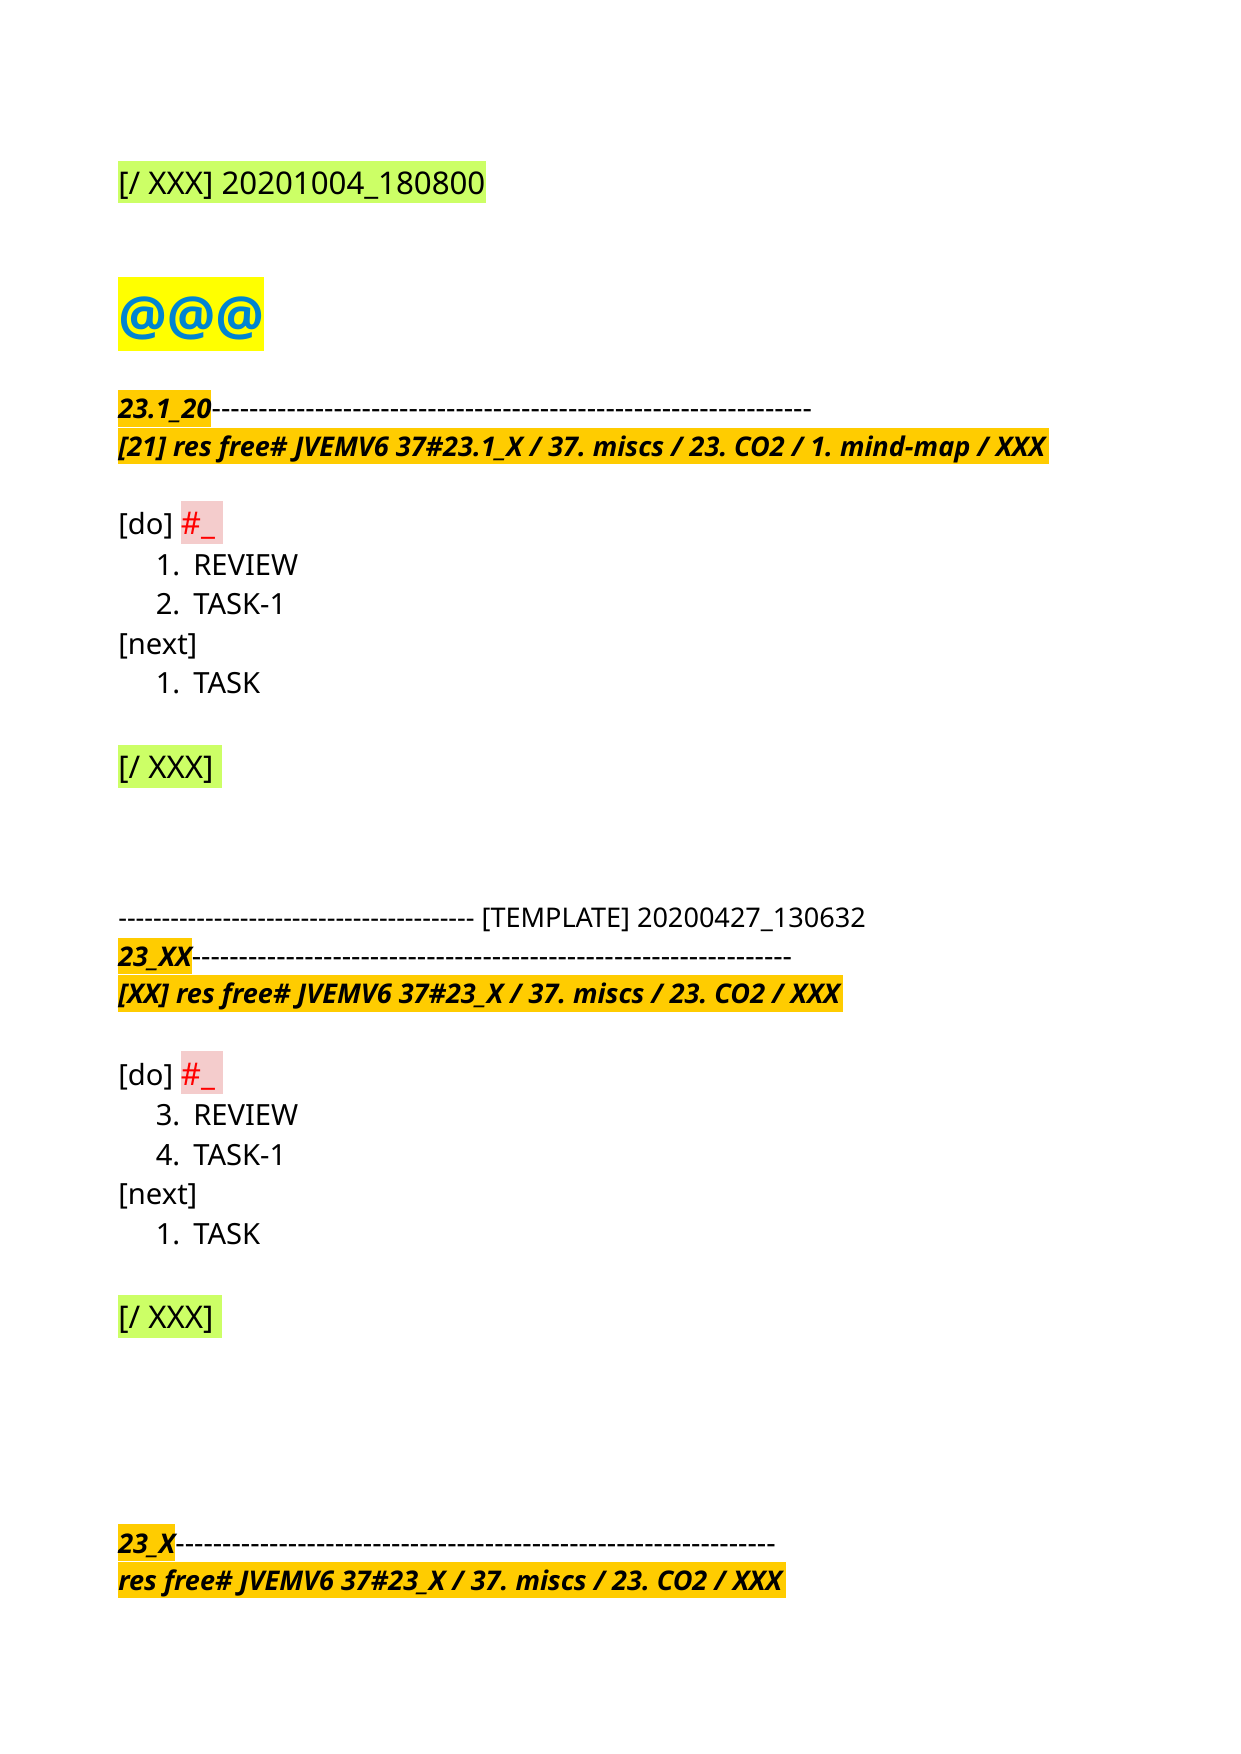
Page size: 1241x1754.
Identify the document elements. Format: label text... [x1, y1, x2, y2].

text [XX] res free# JVEMV6 37#23_X / 37. miscs / 23. CO2 / XXX [118, 975, 1122, 1012]
text [/ XXX] [118, 702, 1122, 788]
text [next] [118, 623, 1122, 663]
text [do] #_ [118, 501, 1122, 544]
list TASK [156, 663, 1122, 702]
list TASK [156, 1213, 1122, 1253]
text [next] [118, 1173, 1122, 1213]
text [do] #_ [118, 1051, 1122, 1094]
text 23_X---------------------------------------------------------------- [118, 1522, 1122, 1562]
text ----------------------------------------- [TEMPLATE] 20200427_130632 [118, 898, 1122, 935]
text @@@ [118, 277, 1122, 351]
list TASK-1 [156, 583, 1122, 623]
text [/ XXX] 20201004_180800 [118, 118, 1122, 203]
list REVIEW [156, 1094, 1122, 1134]
text res free# JVEMV6 37#23_X / 37. miscs / 23. CO2 / XXX [118, 1562, 1122, 1598]
text 23.1_20---------------------------------------------------------------- [118, 388, 1122, 427]
list TASK-1 [156, 1134, 1122, 1173]
text 23_XX---------------------------------------------------------------- [118, 935, 1122, 975]
list REVIEW [156, 544, 1122, 583]
text [21] res free# JVEMV6 37#23.1_X / 37. miscs / 23. CO2 / 1. mind-map / XXX [118, 427, 1122, 464]
text [/ XXX] [118, 1253, 1122, 1338]
